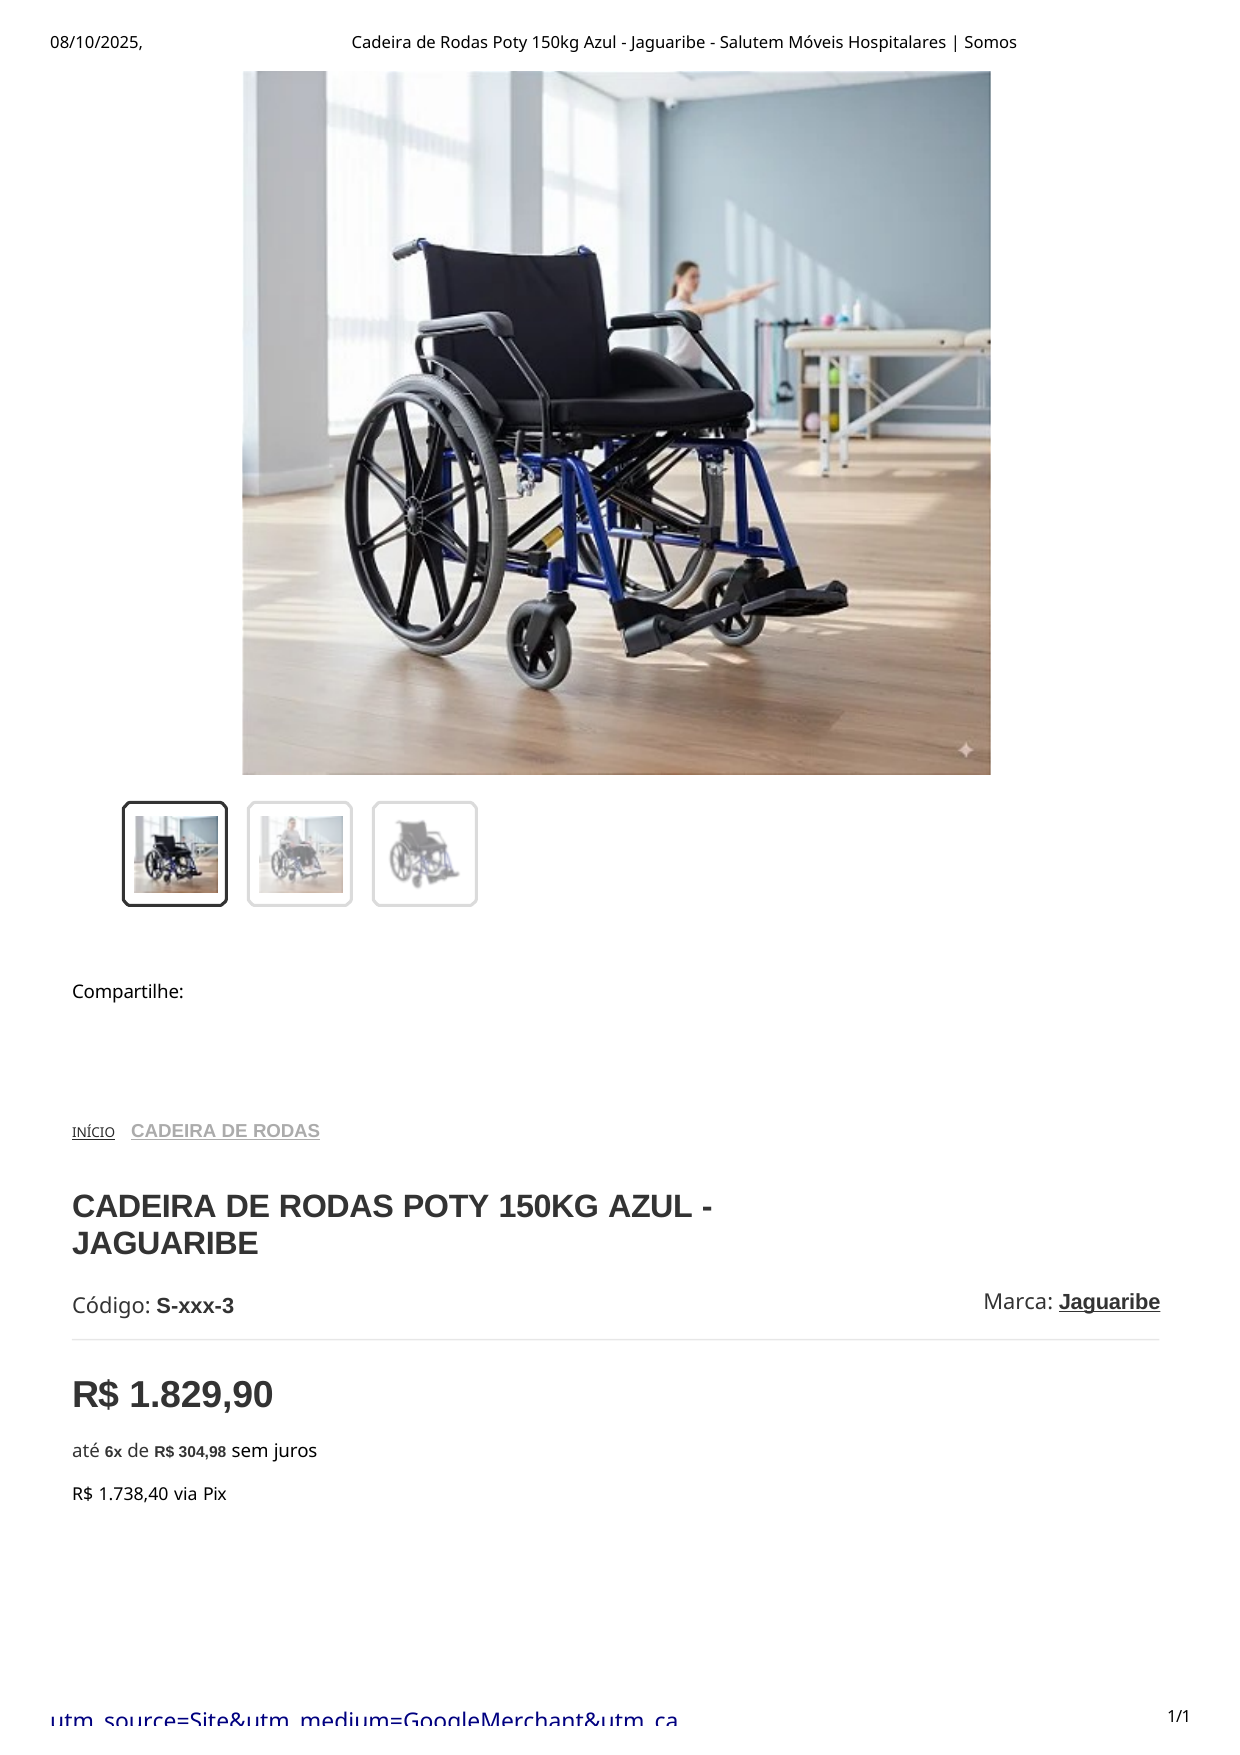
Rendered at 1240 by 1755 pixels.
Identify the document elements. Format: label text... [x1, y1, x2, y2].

text Código: S-xxx-3 [72, 1290, 901, 1320]
text R$ 1.738,40 via Pix [72, 1481, 901, 1505]
text Marca: Jaguaribe [983, 1286, 1166, 1316]
text até 6x de R$ 304,98 sem juros [72, 1437, 901, 1463]
text Compartilhe: [72, 979, 1166, 1004]
text R$ 1.829,90 [72, 1373, 901, 1416]
text INÍCIO CADEIRA DE RODAS [72, 1120, 1166, 1142]
subtitle CADEIRA DE RODAS POTY 150KG AZUL - JAGUARIBE [72, 1187, 901, 1261]
